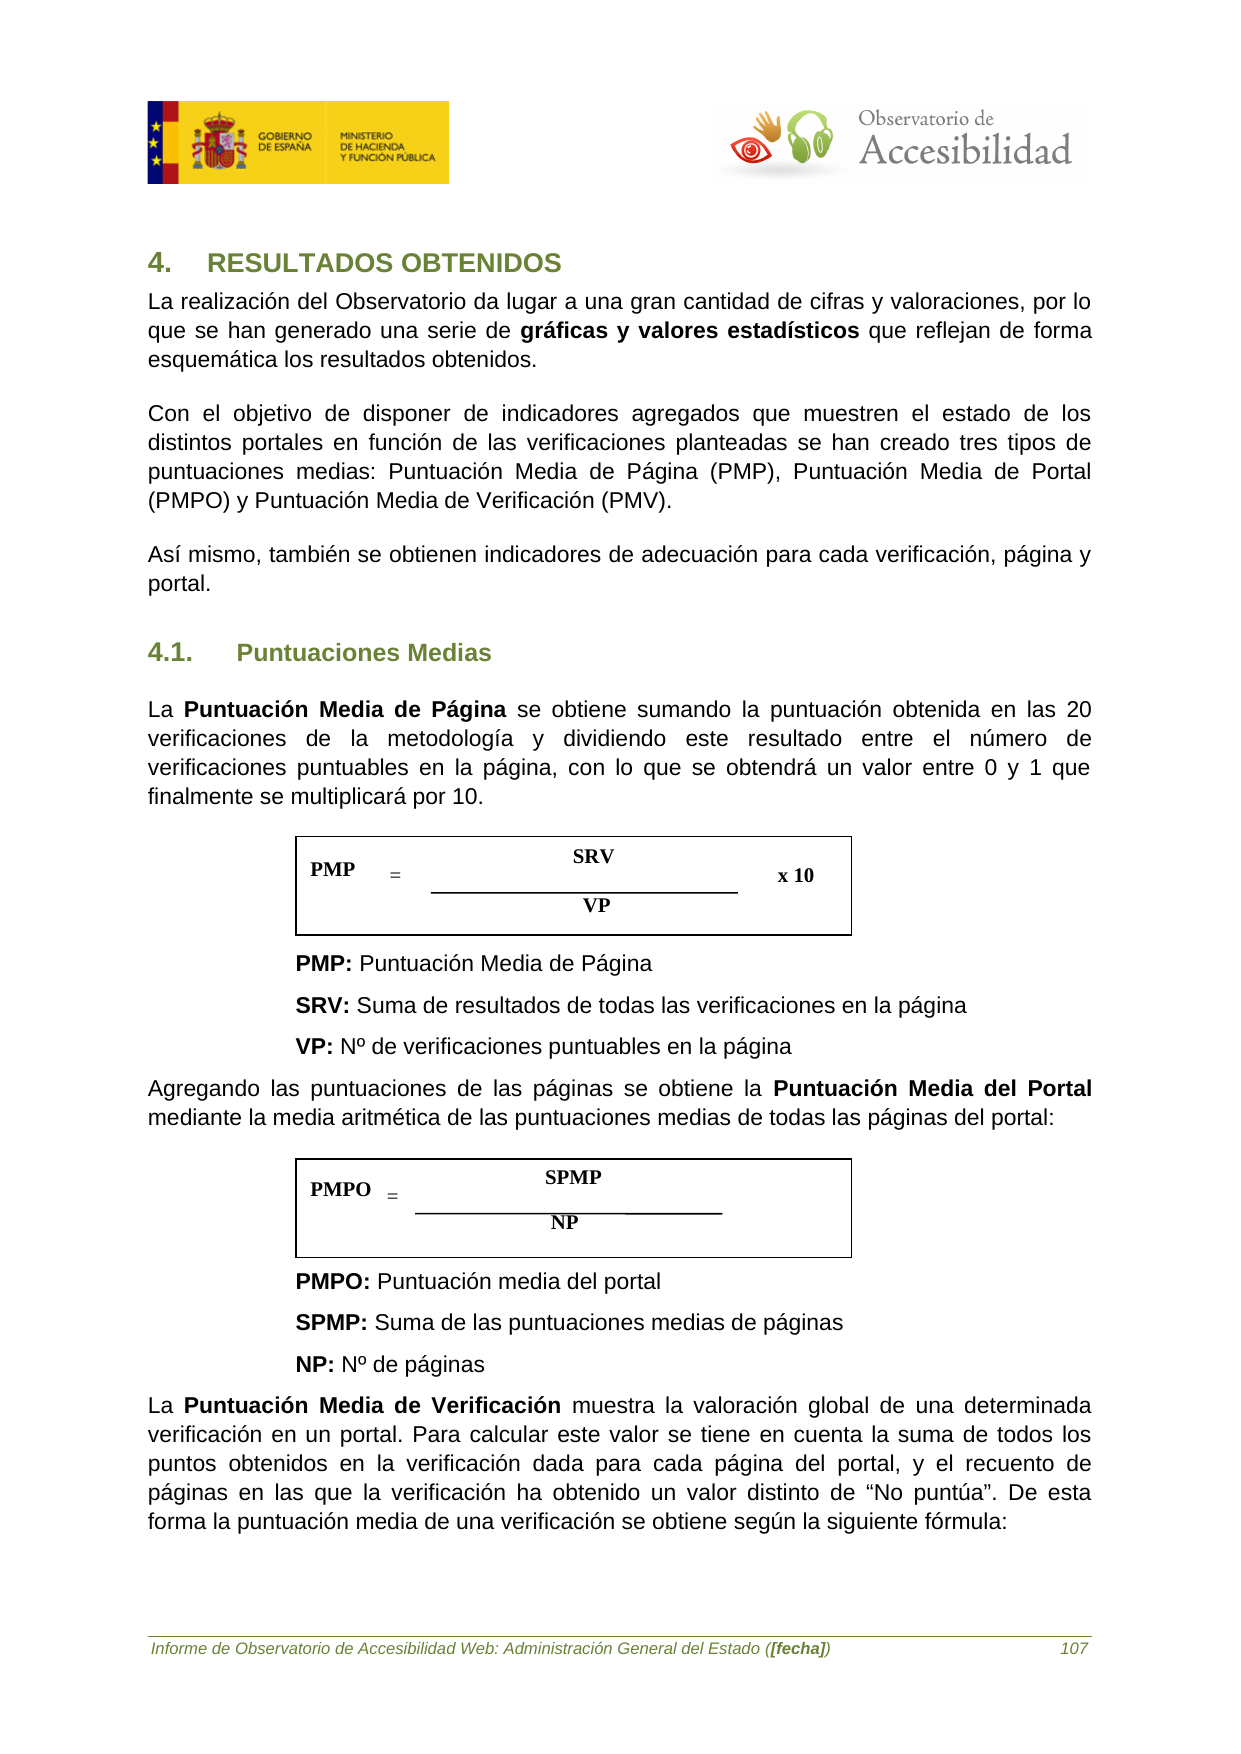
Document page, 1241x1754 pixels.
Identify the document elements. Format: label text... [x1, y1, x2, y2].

picture [147, 101, 450, 184]
text Con el objetivo de disponer de indicadores agregados que muestren el estado de los distintos portales en función de las verificaciones planteadas se han creado tres tipos de puntuaciones medias: Puntuación Media de Página (PMP), Puntuación Media de Portal (PMPO) y Puntuación Media de Verificación (PMV). [148, 400, 1092, 513]
text SPMP: Suma de las puntuaciones medias de páginas [295, 1309, 1092, 1336]
text La realización del Observatorio da lugar a una gran cantidad de cifras y valoraciones, por lo que se han generado una serie de gráficas y valores estadísticos que reflejan de forma esquemática los resultados obtenidos. [148, 288, 1092, 372]
text PMPO: Puntuación media del portal [295, 1268, 1092, 1294]
text PMP: Puntuación Media de Página [295, 950, 1092, 976]
picture [710, 101, 1086, 184]
subtitle Resultados obtenidos [148, 245, 1092, 278]
text La Puntuación Media de Verificación muestra la valoración global de una determinada verificación en un portal. Para calcular este valor se tiene en cuenta la suma de todos los puntos obtenidos en la verificación dada para cada página del portal, y el recuento de páginas en las que la verificación ha obtenido un valor distinto de “No puntúa”. De esta forma la puntuación media de una verificación se obtiene según la siguiente fórmula: [148, 1392, 1092, 1534]
text NP: Nº de páginas [295, 1351, 1092, 1377]
text Agregando las puntuaciones de las páginas se obtiene la Puntuación Media del Portal mediante la media aritmética de las puntuaciones medias de todas las páginas del portal: [148, 1074, 1092, 1130]
text VP: Nº de verificaciones puntuables en la página [295, 1033, 1092, 1059]
text SRV: Suma de resultados de todas las verificaciones en la página [295, 992, 1092, 1018]
text La Puntuación Media de Página se obtiene sumando la puntuación obtenida en las 20 verificaciones de la metodología y dividiendo este resultado entre el número de verificaciones puntuables en la página, con lo que se obtendrá un valor entre 0 y 1 que finalmente se multiplicará por 10. [148, 696, 1092, 809]
subtitle Puntuaciones Medias [148, 636, 1092, 668]
text Así mismo, también se obtienen indicadores de adecuación para cada verificación, página y portal. [148, 541, 1092, 596]
